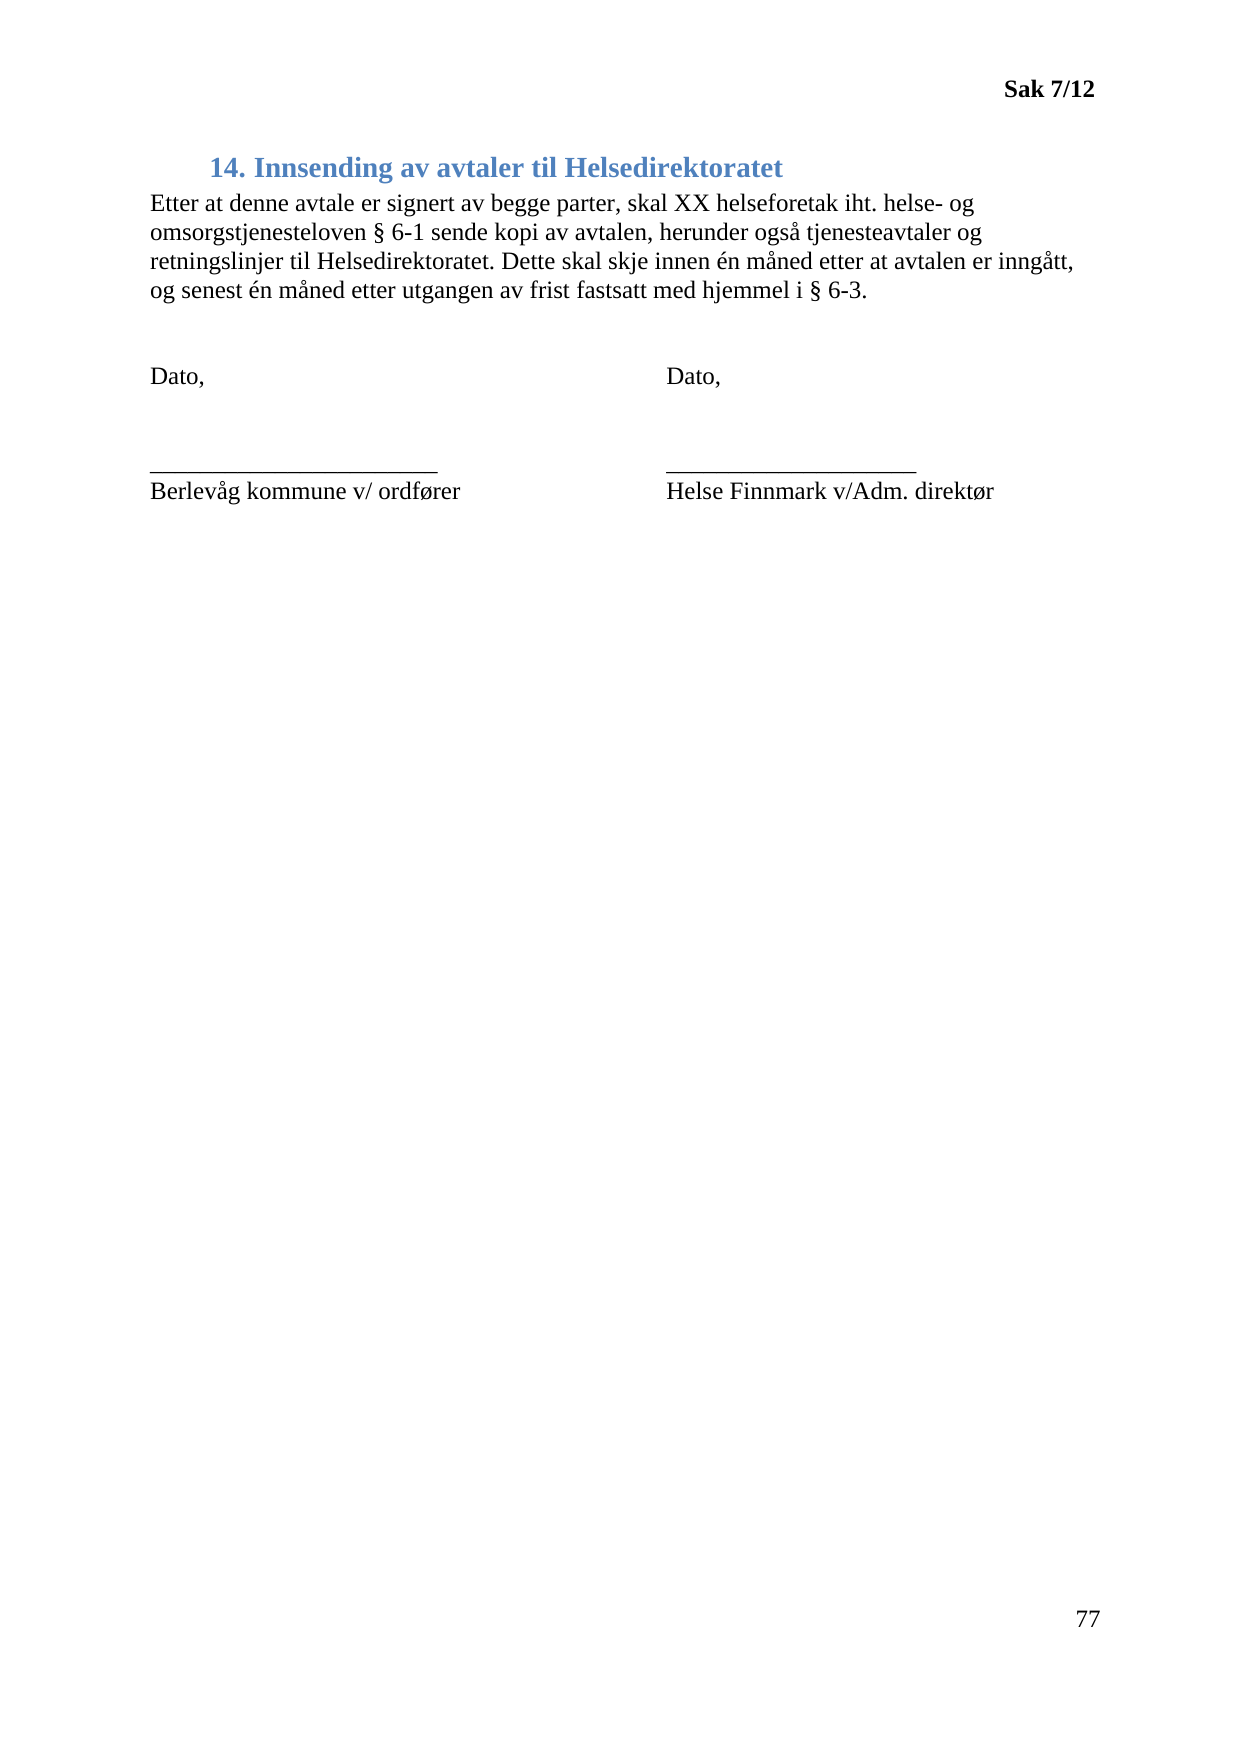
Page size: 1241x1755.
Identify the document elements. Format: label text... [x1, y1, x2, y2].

text Etter at denne avtale er signert av begge parter, skal XX helseforetak iht. helse- og omsorgstjenesteloven § 6-1 sende kopi av avtalen, herunder også tjenesteavtaler og retningslinjer til Helsedirektoratet. Dette skal skje innen én måned etter at avtalen er inngått, og senest én måned etter utgangen av frist fastsatt med hjemmel i § 6-3. [150, 188, 1100, 303]
text Dato, Dato, [150, 361, 1100, 390]
text _______________________ ____________________ [150, 447, 1100, 476]
subtitle 14. Innsending av avtaler til Helsedirektoratet [209, 150, 1100, 183]
text Berlevåg kommune v/ ordfører Helse Finnmark v/Adm. direktør [150, 476, 1100, 505]
